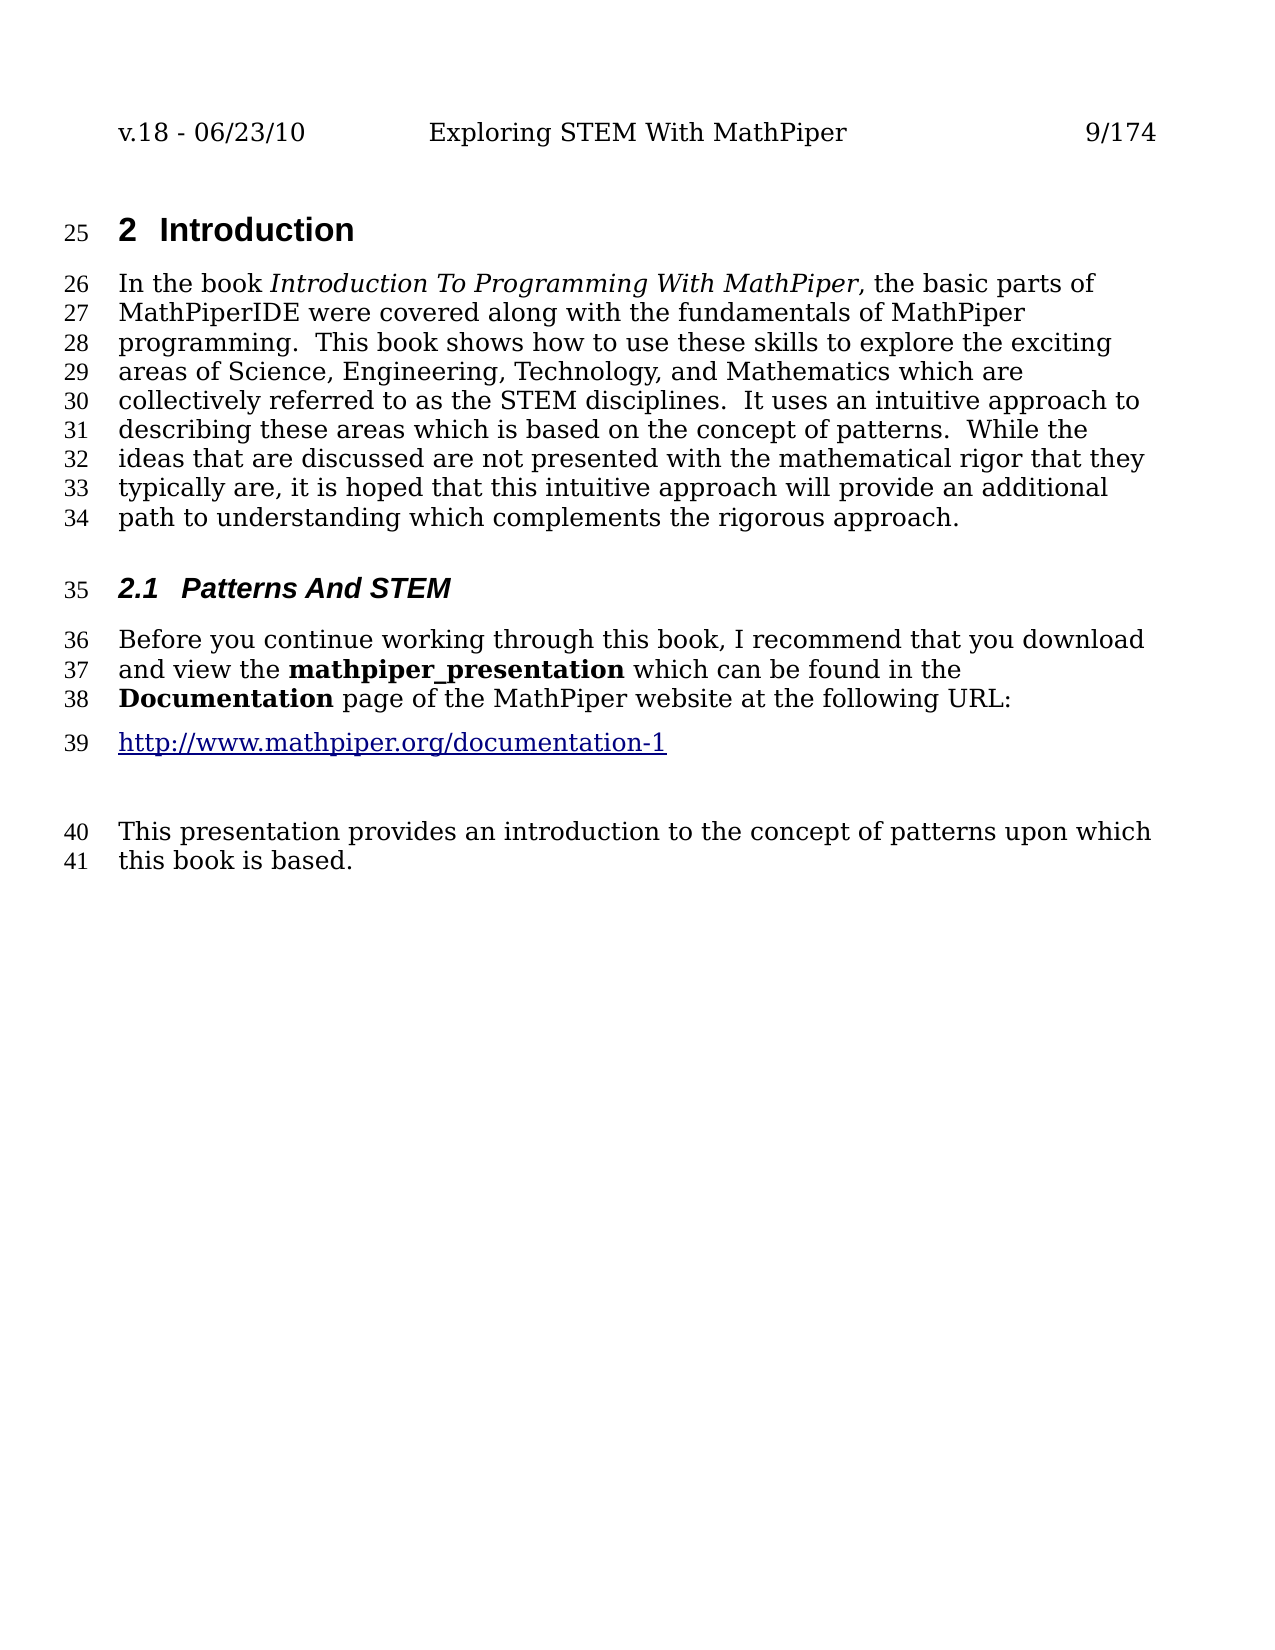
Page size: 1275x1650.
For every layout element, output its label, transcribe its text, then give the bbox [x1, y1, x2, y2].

text In the book Introduction To Programming With MathPiper, the basic parts of MathPiperIDE were covered along with the fundamentals of MathPiper programming. This book shows how to use these skills to explore the exciting areas of Science, Engineering, Technology, and Mathematics which are collectively referred to as the STEM disciplines. It uses an intuitive approach to describing these areas which is based on the concept of patterns. While the ideas that are discussed are not presented with the mathematical rigor that they typically are, it is hoped that this intuitive approach will provide an additional path to understanding which complements the rigorous approach. [118, 269, 1157, 532]
subtitle Patterns And STEM [118, 571, 1157, 604]
text http://www.mathpiper.org/documentation-1 [118, 728, 1157, 757]
text Before you continue working through this book, I recommend that you download and view the mathpiper_presentation which can be found in the Documentation page of the MathPiper website at the following URL: [118, 625, 1157, 713]
subtitle Introduction [118, 210, 1157, 248]
text This presentation provides an introduction to the concept of patterns upon which this book is based. [118, 817, 1157, 875]
